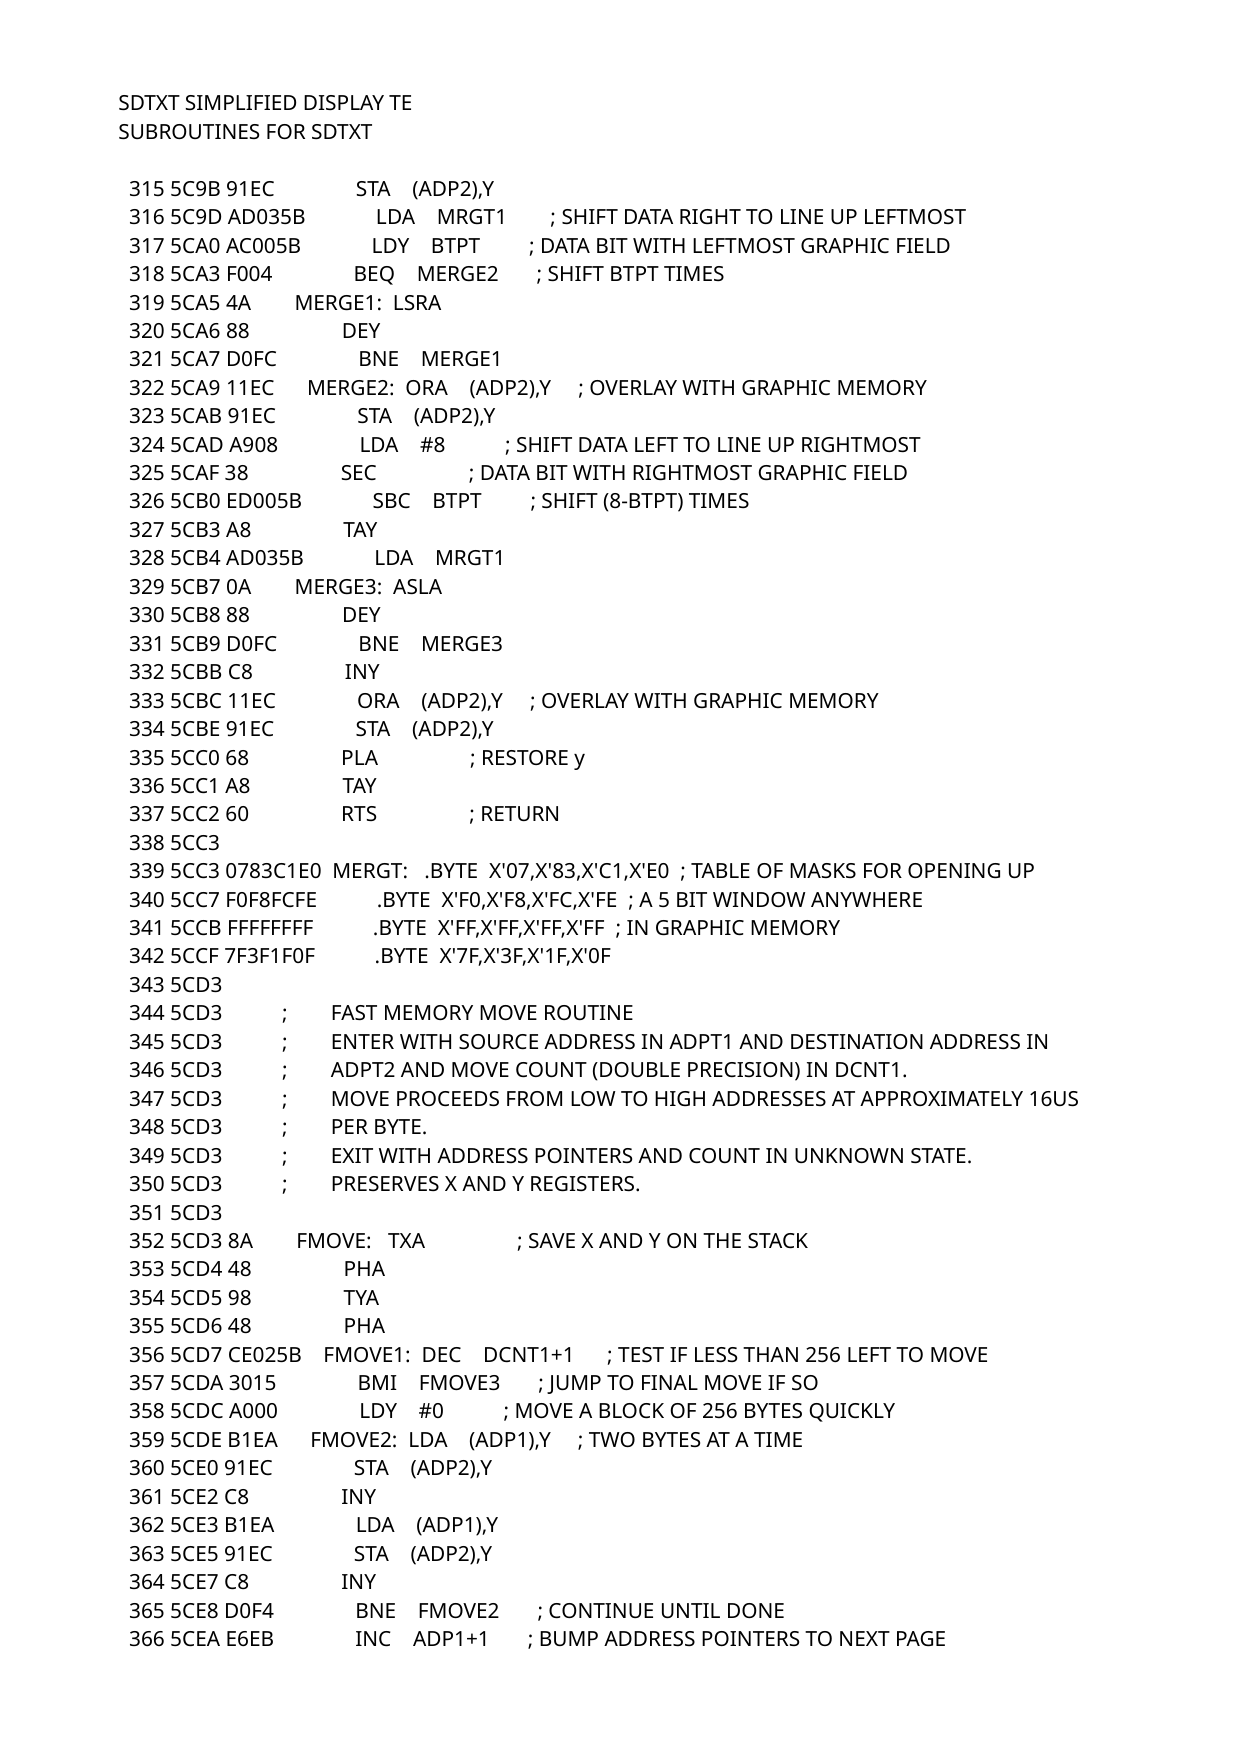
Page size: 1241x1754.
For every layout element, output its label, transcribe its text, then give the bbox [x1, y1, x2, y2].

text 366 5CEA E6EB INC ADP1+1 ; BUMP ADDRESS POINTERS TO NEXT PAGE [118, 1624, 1152, 1653]
text 352 5CD3 8A FMOVE: TXA ; SAVE X AND Y ON THE STACK [118, 1226, 1152, 1254]
text 344 5CD3 ; FAST MEMORY MOVE ROUTINE [118, 998, 1152, 1027]
text 361 5CE2 C8 INY [118, 1482, 1152, 1510]
text 340 5CC7 F0F8FCFE .BYTE X'F0,X'F8,X'FC,X'FE ; A 5 BIT WINDOW ANYWHERE [118, 885, 1152, 913]
text 363 5CE5 91EC STA (ADP2),Y [118, 1539, 1152, 1567]
text 321 5CA7 D0FC BNE MERGE1 [118, 344, 1152, 373]
text 324 5CAD A908 LDA #8 ; SHIFT DATA LEFT TO LINE UP RIGHTMOST [118, 430, 1152, 458]
text 335 5CC0 68 PLA ; RESTORE y [118, 743, 1152, 771]
text 349 5CD3 ; EXIT WITH ADDRESS POINTERS AND COUNT IN UNKNOWN STATE. [118, 1141, 1152, 1169]
text 333 5CBC 11EC ORA (ADP2),Y ; OVERLAY WITH GRAPHIC MEMORY [118, 686, 1152, 714]
text 350 5CD3 ; PRESERVES X AND Y REGISTERS. [118, 1169, 1152, 1198]
text SUBROUTINES FOR SDTXT [118, 117, 1152, 145]
text 325 5CAF 38 SEC ; DATA BIT WITH RIGHTMOST GRAPHIC FIELD [118, 458, 1152, 487]
text 320 5CA6 88 DEY [118, 316, 1152, 344]
text 328 5CB4 AD035B LDA MRGT1 [118, 543, 1152, 572]
text 323 5CAB 91EC STA (ADP2),Y [118, 401, 1152, 430]
text 331 5CB9 D0FC BNE MERGE3 [118, 629, 1152, 657]
text 322 5CA9 11EC MERGE2: ORA (ADP2),Y ; OVERLAY WITH GRAPHIC MEMORY [118, 373, 1152, 401]
text 360 5CE0 91EC STA (ADP2),Y [118, 1453, 1152, 1482]
text 330 5CB8 88 DEY [118, 600, 1152, 629]
text SDTXT SIMPLIFIED DISPLAY TE [118, 88, 1152, 117]
text 358 5CDC A000 LDY #0 ; MOVE A BLOCK OF 256 BYTES QUICKLY [118, 1397, 1152, 1425]
text 326 5CB0 ED005B SBC BTPT ; SHIFT (8-BTPT) TIMES [118, 487, 1152, 515]
text 359 5CDE B1EA FMOVE2: LDA (ADP1),Y ; TWO BYTES AT A TIME [118, 1425, 1152, 1453]
text 362 5CE3 B1EA LDA (ADP1),Y [118, 1510, 1152, 1539]
text 342 5CCF 7F3F1F0F .BYTE X'7F,X'3F,X'1F,X'0F [118, 942, 1152, 970]
text 345 5CD3 ; ENTER WITH SOURCE ADDRESS IN ADPT1 AND DESTINATION ADDRESS IN [118, 1027, 1152, 1055]
text 339 5CC3 0783C1E0 MERGT: .BYTE X'07,X'83,X'C1,X'E0 ; TABLE OF MASKS FOR OPENING UP [118, 856, 1152, 885]
text 341 5CCB FFFFFFFF .BYTE X'FF,X'FF,X'FF,X'FF ; IN GRAPHIC MEMORY [118, 913, 1152, 942]
text 348 5CD3 ; PER BYTE. [118, 1112, 1152, 1141]
text 346 5CD3 ; ADPT2 AND MOVE COUNT (DOUBLE PRECISION) IN DCNT1. [118, 1055, 1152, 1084]
text 365 5CE8 D0F4 BNE FMOVE2 ; CONTINUE UNTIL DONE [118, 1596, 1152, 1624]
text 336 5CC1 A8 TAY [118, 771, 1152, 799]
text 327 5CB3 A8 TAY [118, 515, 1152, 543]
text 315 5C9B 91EC STA (ADP2),Y [118, 174, 1152, 202]
text 347 5CD3 ; MOVE PROCEEDS FROM LOW TO HIGH ADDRESSES AT APPROXIMATELY 16US [118, 1084, 1152, 1112]
text 355 5CD6 48 PHA [118, 1311, 1152, 1340]
text 332 5CBB C8 INY [118, 657, 1152, 686]
text 351 5CD3 [118, 1198, 1152, 1226]
text 357 5CDA 3015 BMI FMOVE3 ; JUMP TO FINAL MOVE IF SO [118, 1368, 1152, 1397]
text 343 5CD3 [118, 970, 1152, 998]
text 319 5CA5 4A MERGE1: LSRA [118, 288, 1152, 316]
text 364 5CE7 C8 INY [118, 1567, 1152, 1596]
text 317 5CA0 AC005B LDY BTPT ; DATA BIT WITH LEFTMOST GRAPHIC FIELD [118, 231, 1152, 259]
text 353 5CD4 48 PHA [118, 1254, 1152, 1283]
text 337 5CC2 60 RTS ; RETURN [118, 799, 1152, 828]
text 329 5CB7 0A MERGE3: ASLA [118, 572, 1152, 600]
text 354 5CD5 98 TYA [118, 1283, 1152, 1311]
text 318 5CA3 F004 BEQ MERGE2 ; SHIFT BTPT TIMES [118, 259, 1152, 288]
text 316 5C9D AD035B LDA MRGT1 ; SHIFT DATA RIGHT TO LINE UP LEFTMOST [118, 202, 1152, 231]
text 334 5CBE 91EC STA (ADP2),Y [118, 714, 1152, 743]
text 356 5CD7 CE025B FMOVE1: DEC DCNT1+1 ; TEST IF LESS THAN 256 LEFT TO MOVE [118, 1340, 1152, 1368]
text 338 5CC3 [118, 828, 1152, 856]
